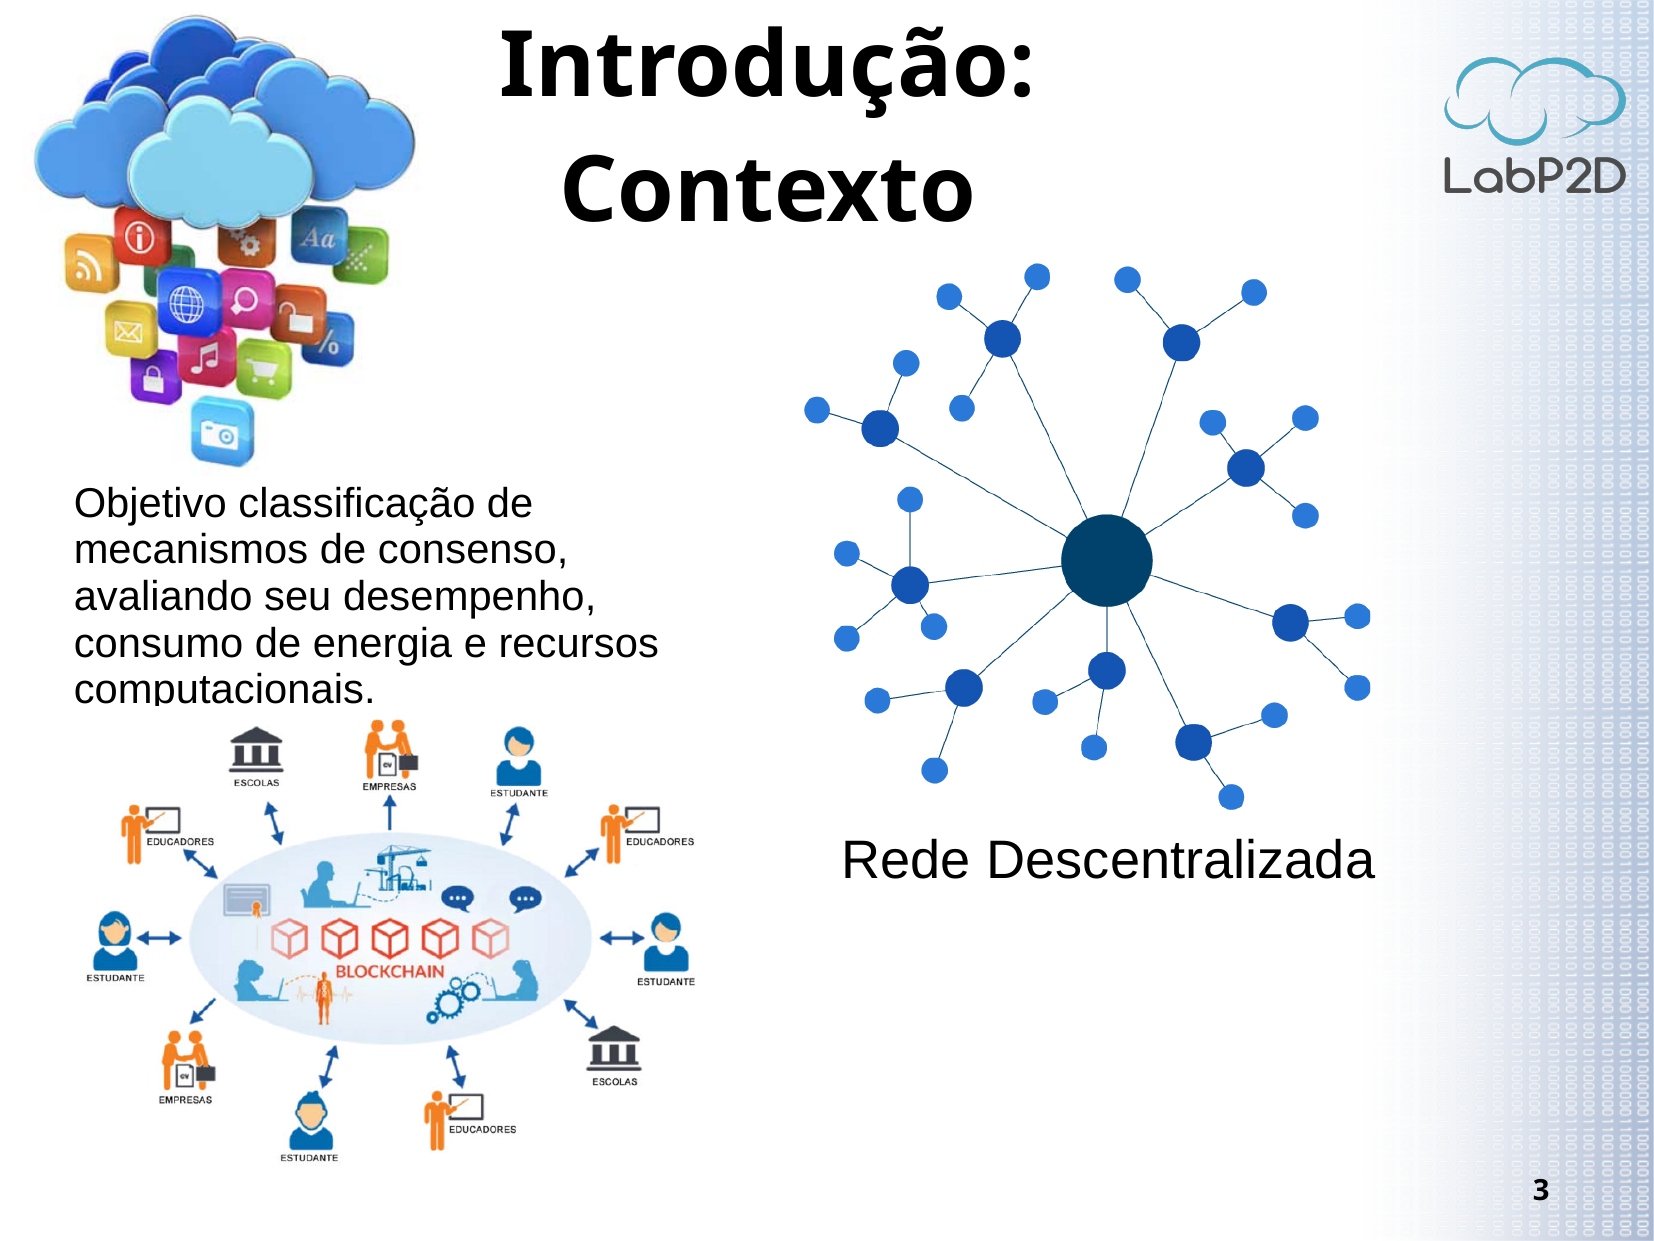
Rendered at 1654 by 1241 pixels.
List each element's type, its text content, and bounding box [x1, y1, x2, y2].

title Introdução: Contexto [82, 16, 1453, 231]
picture [23, 11, 426, 476]
text_box Objetivo classificação de mecanismos de consenso, avaliando seu desempenho, consumo de energia e recursos computacionais. [59, 472, 733, 720]
picture [70, 1, 1654, 1240]
text_box Rede Descentralizada [826, 822, 1392, 898]
